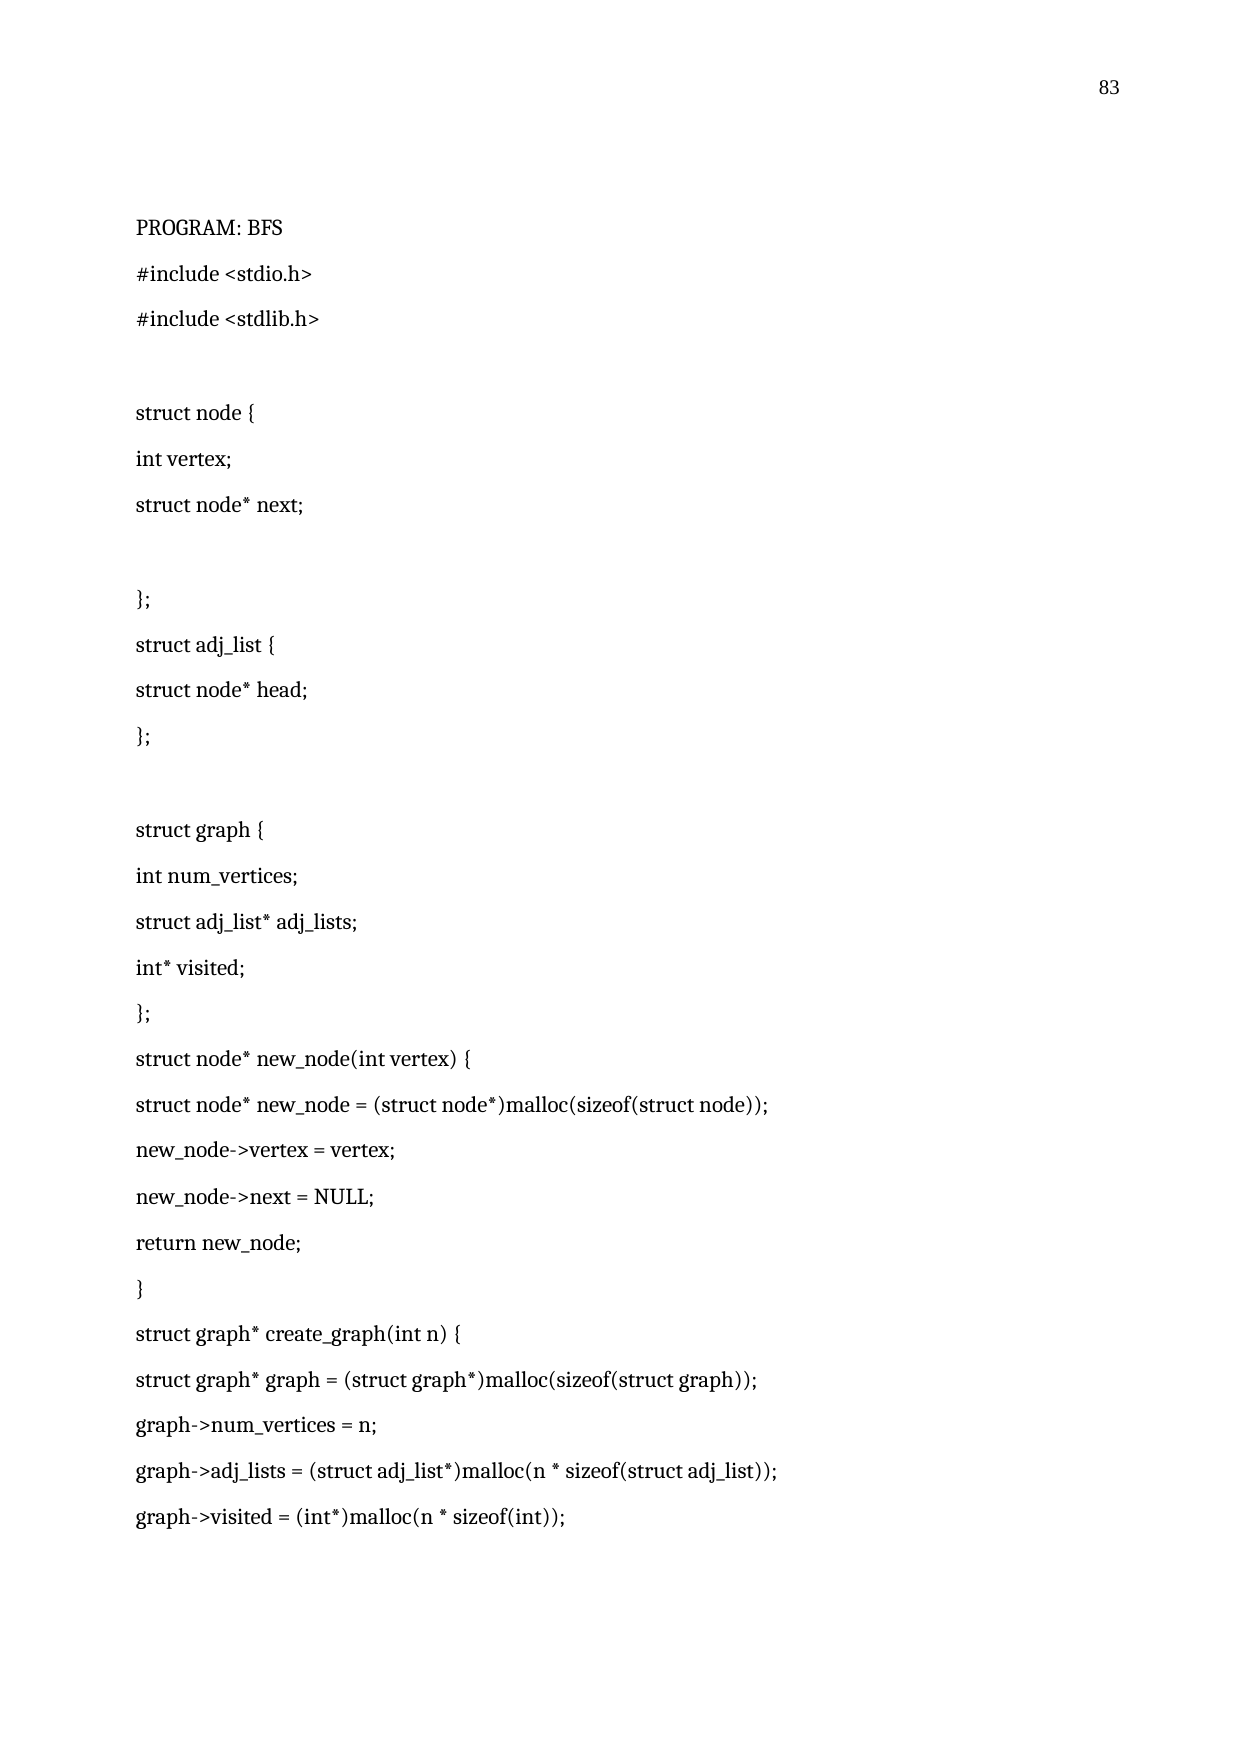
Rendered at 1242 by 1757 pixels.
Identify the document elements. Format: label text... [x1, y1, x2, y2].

text new_node->vertex = vertex; new_node->next = NULL; return new_node; [136, 1137, 413, 1256]
text graph->adj_lists = (struct adj_list*)malloc(n * sizeof(struct adj_list)); [136, 1458, 1150, 1484]
text PROGRAM: BFS [136, 214, 1150, 241]
text struct adj_list* adj_lists; [136, 909, 1150, 935]
text } [136, 1276, 1150, 1301]
text }; [136, 723, 1150, 749]
text struct graph* create_graph(int n) { [136, 1321, 1150, 1347]
text struct node* head; [136, 677, 1150, 703]
text struct node* next; [136, 492, 1150, 518]
text struct adj_list { [136, 631, 1150, 658]
text #include <stdlib.h> [136, 306, 1150, 332]
text int* visited; [136, 954, 1150, 981]
text struct graph { [136, 817, 1150, 843]
text struct node* new_node = (struct node*)malloc(sizeof(struct node)); [136, 1092, 1150, 1118]
text }; [136, 586, 1150, 612]
text graph->visited = (int*)malloc(n * sizeof(int)); [136, 1504, 1150, 1530]
text }; [136, 1000, 1150, 1026]
text graph->num_vertices = n; [136, 1412, 1150, 1438]
text struct node* new_node(int vertex) { [136, 1046, 1150, 1072]
text struct node { [136, 400, 1150, 426]
text int vertex; [136, 446, 1150, 472]
text struct graph* graph = (struct graph*)malloc(sizeof(struct graph)); [136, 1366, 1150, 1393]
text #include <stdio.h> [136, 260, 1150, 287]
text int num_vertices; [136, 863, 1150, 889]
